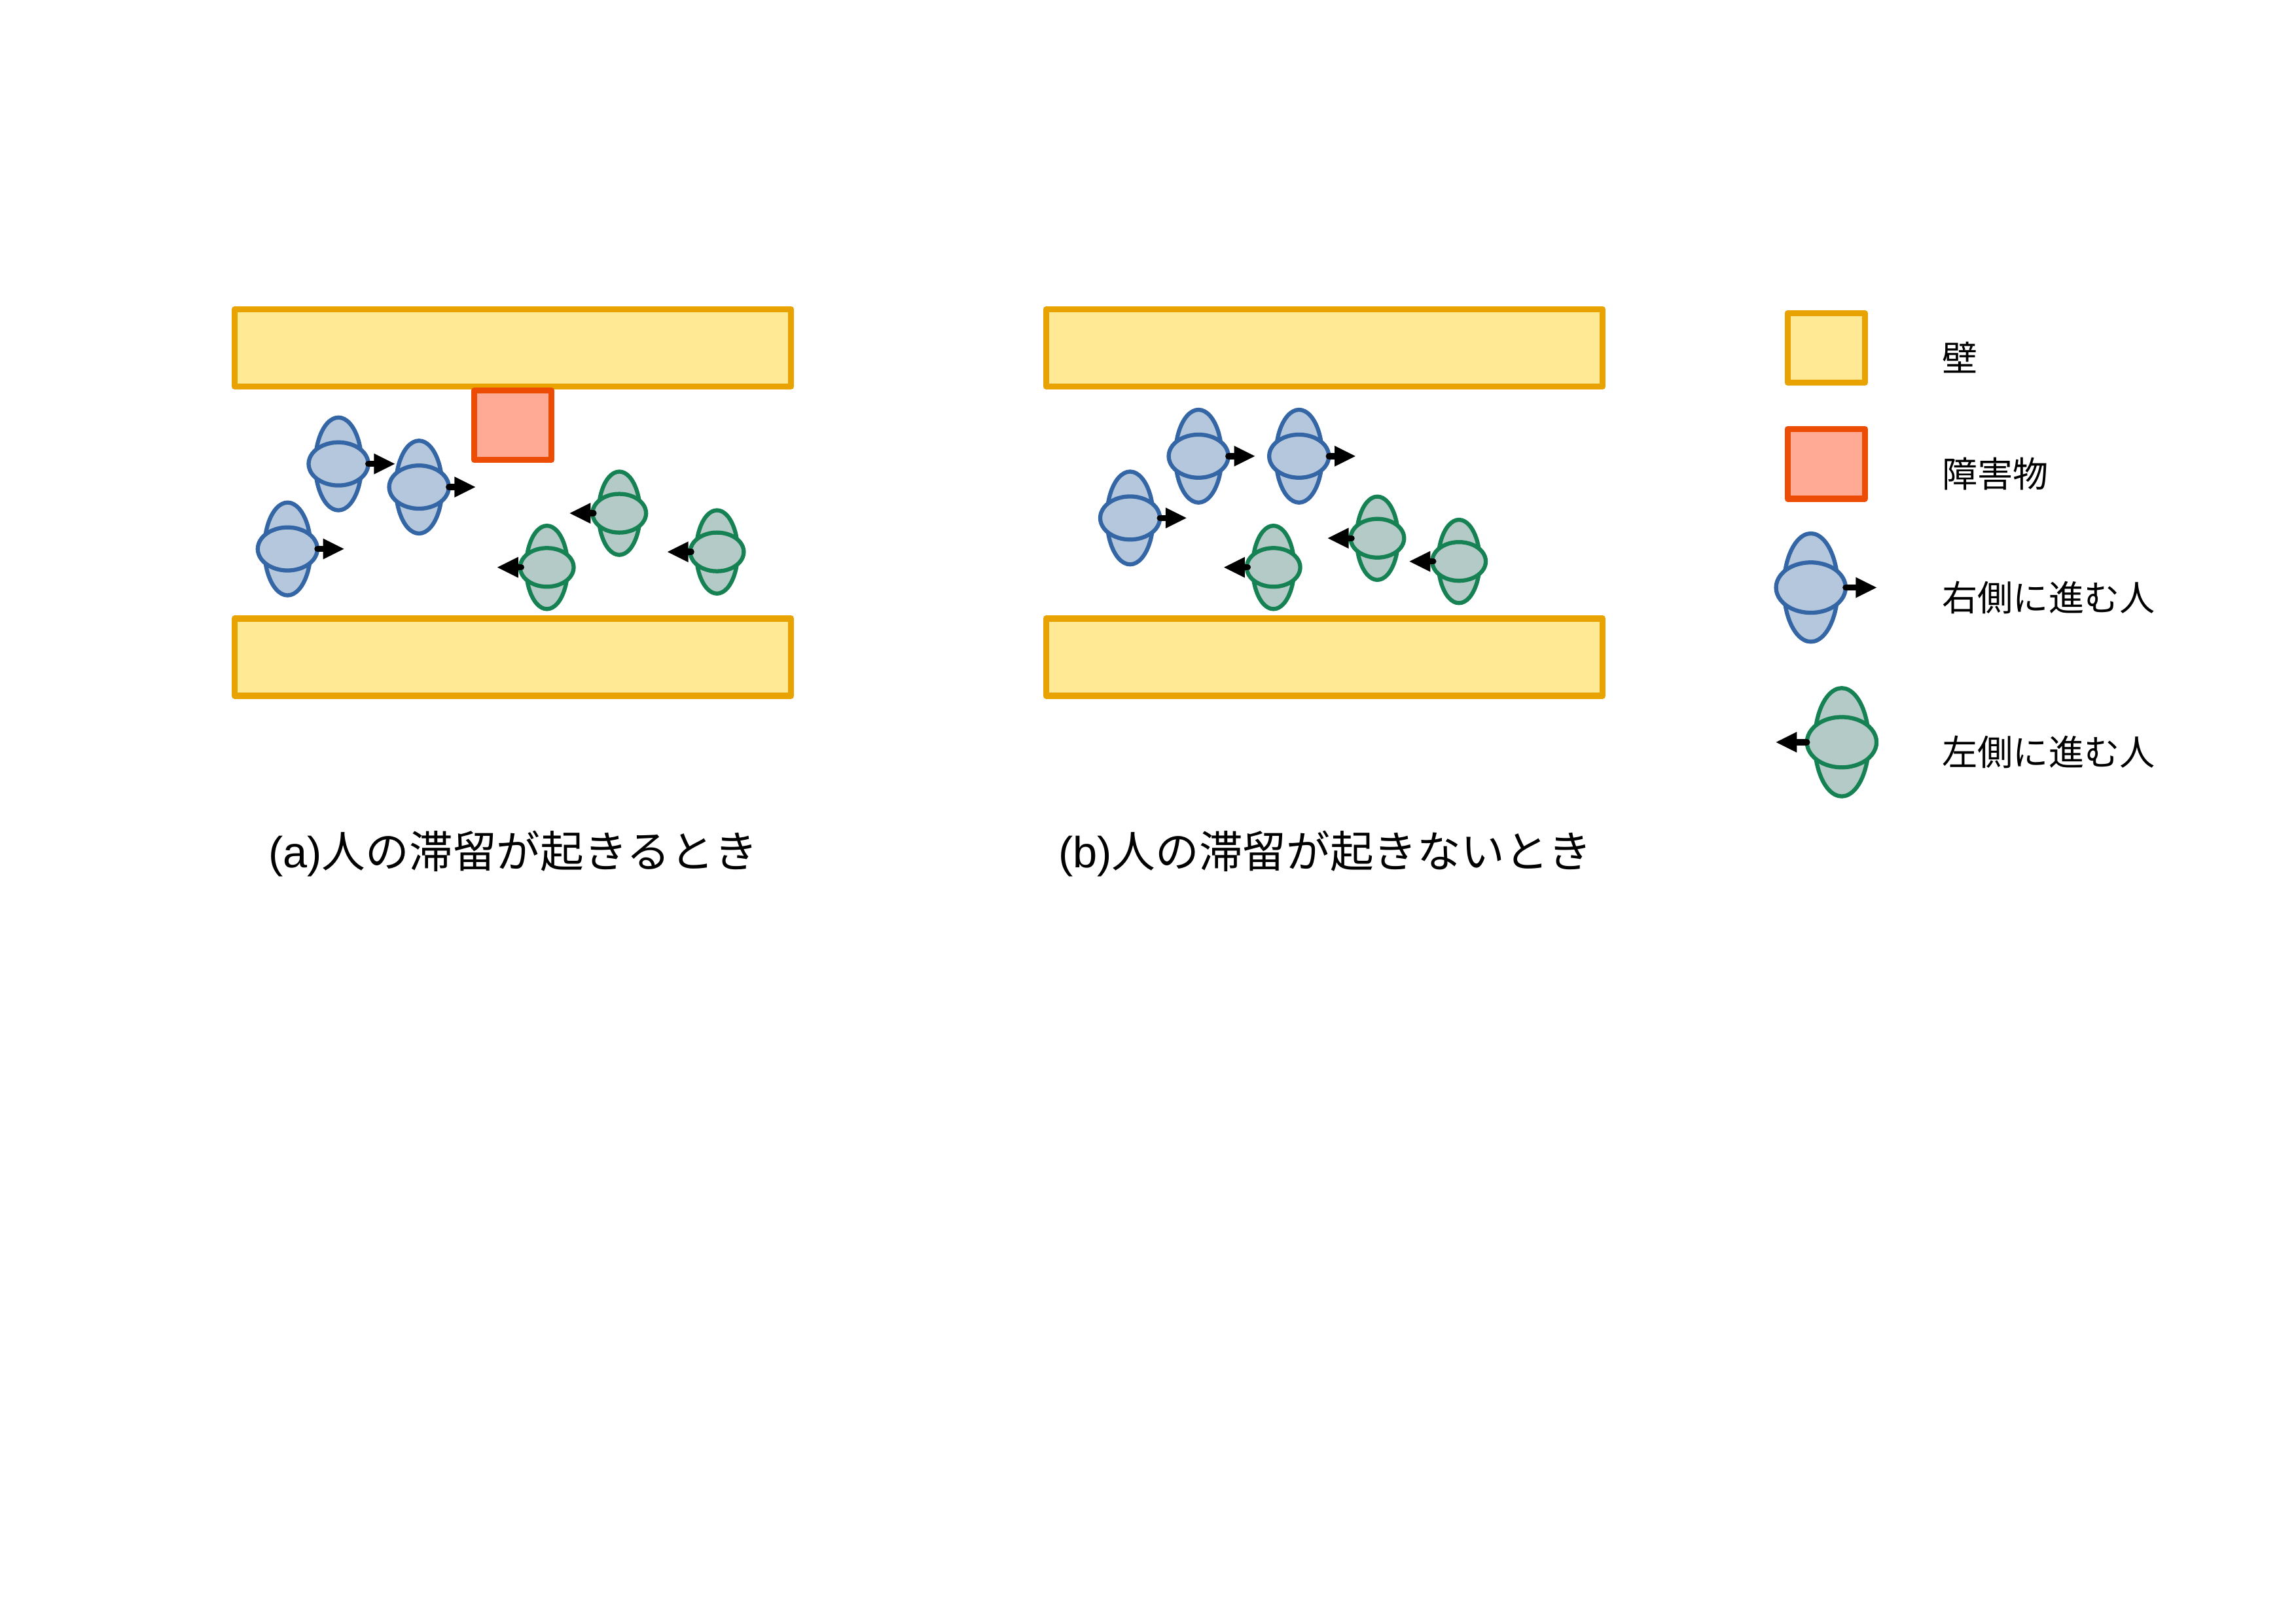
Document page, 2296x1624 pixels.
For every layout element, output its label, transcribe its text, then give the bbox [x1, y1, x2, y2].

text_box (b)人の滞留が起きないとき [1049, 812, 1602, 871]
text_box 左側に進む人 [1932, 719, 2165, 765]
text_box (a)人の滞留が起きるとき [259, 812, 769, 871]
text_box 壁 [1932, 325, 1988, 371]
text_box [139, 201, 2211, 936]
text_box 障害物 [1932, 441, 2059, 487]
text_box 右側に進む人 [1932, 565, 2165, 611]
